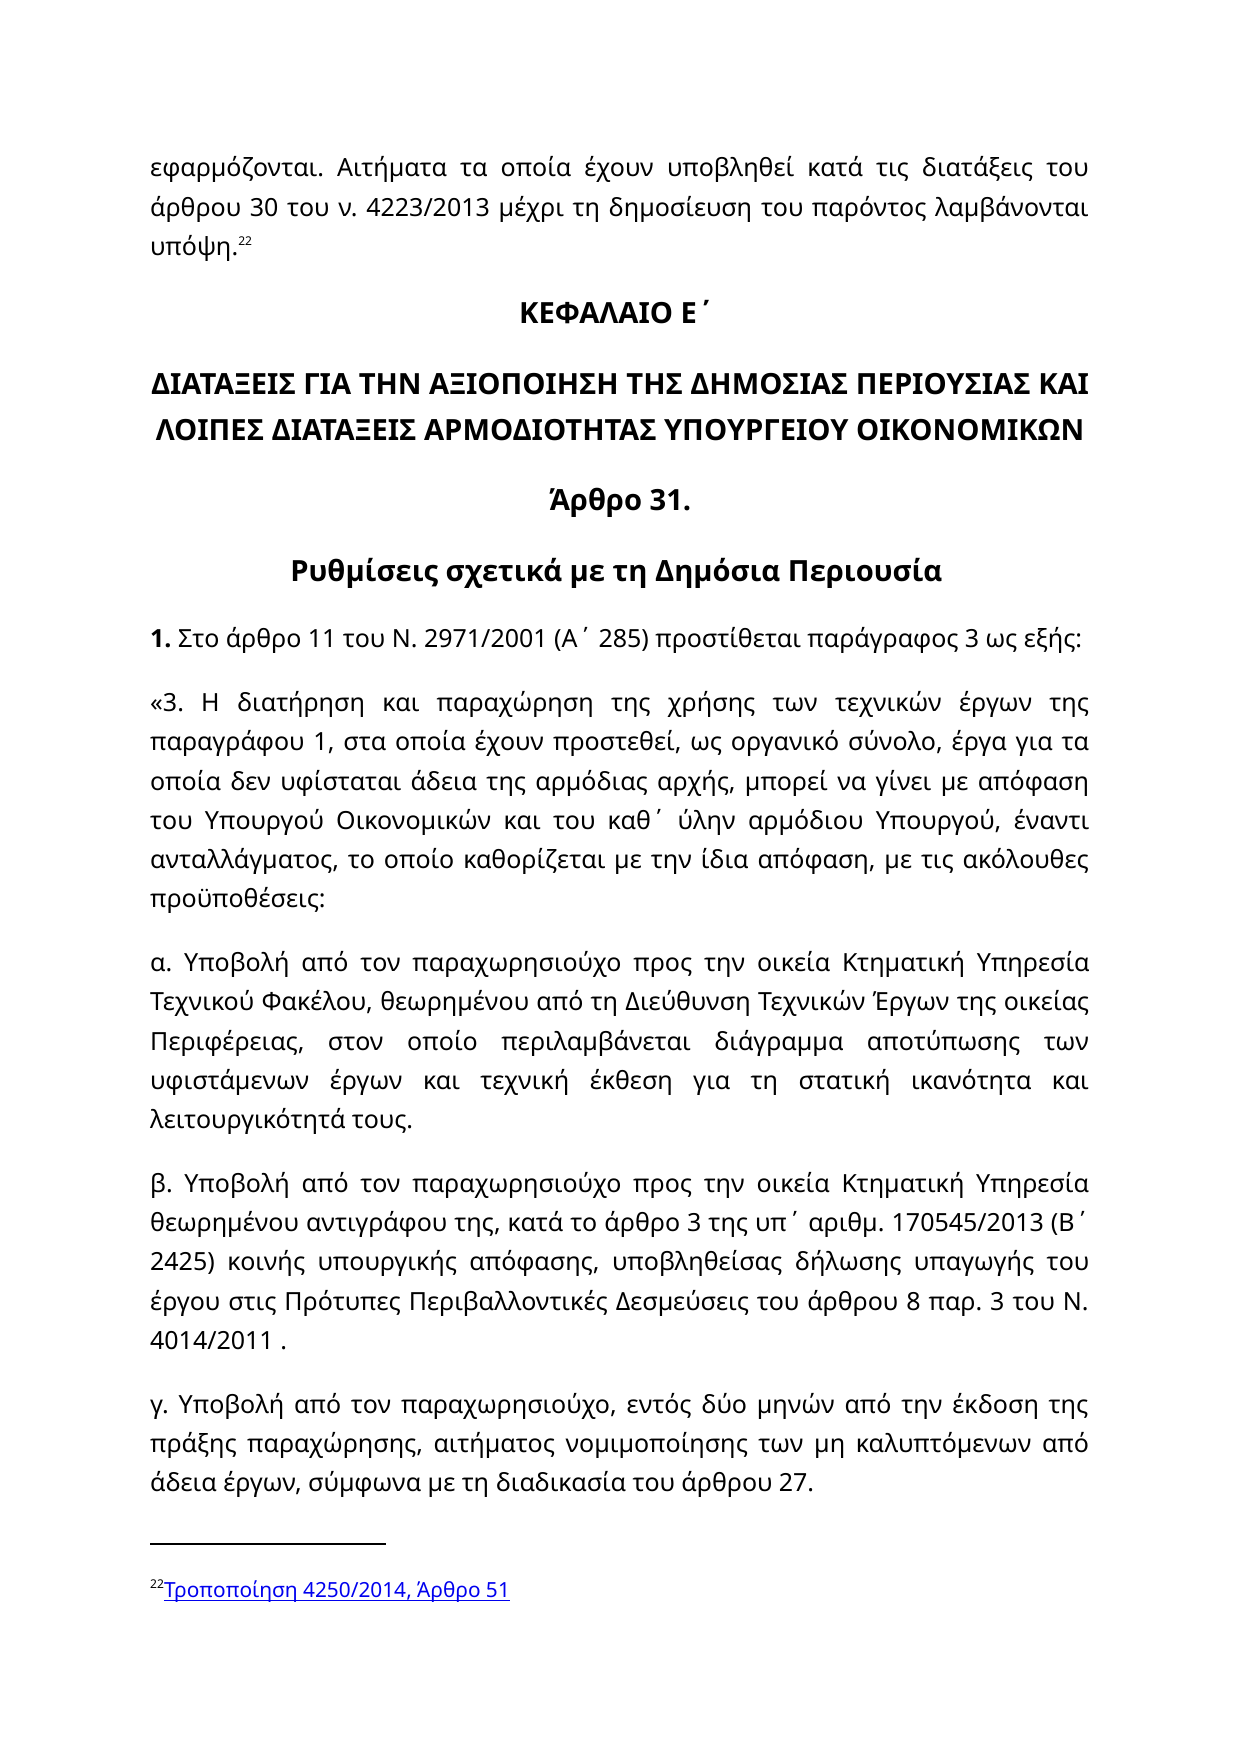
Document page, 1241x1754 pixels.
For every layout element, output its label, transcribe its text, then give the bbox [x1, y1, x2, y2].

subtitle Άρθρο 31. [150, 479, 1090, 519]
text 1. Στο άρθρο 11 του Ν. 2971/2001 (Α΄ 285) προστίθεται παράγραφος 3 ως εξής: [150, 621, 1090, 655]
text Τροποποίηση 4250/2014, Άρθρο 51 [150, 1576, 1090, 1604]
subtitle Ρυθμίσεις σχετικά με τη Δημόσια Περιουσία [150, 550, 1090, 590]
text «3. Η διατήρηση και παραχώρηση της χρήσης των τεχνικών έργων της παραγράφου 1, στα οποία έχουν προστεθεί, ως οργανικό σύνολο, έργα για τα οποία δεν υφίσταται άδεια της αρμόδιας αρχής, μπορεί να γίνει με απόφαση του Υπουργού Οικονομικών και του καθ΄ ύλην αρμόδιου Υπουργού, έναντι ανταλλάγματος, το οποίο καθορίζεται με την ίδια απόφαση, με τις ακόλουθες προϋποθέσεις: [150, 685, 1090, 915]
text β. Υποβολή από τον παραχωρησιούχο προς την οικεία Κτηματική Υπηρεσία θεωρημένου αντιγράφου της, κατά το άρθρο 3 της υπ΄ αριθμ. 170545/2013 (Β΄ 2425) κοινής υπουργικής απόφασης, υποβληθείσας δήλωσης υπαγωγής του έργου στις Πρότυπες Περιβαλλοντικές Δεσμεύσεις του άρθρου 8 παρ. 3 του Ν. 4014/2011 . [150, 1166, 1090, 1356]
subtitle ΚΕΦΑΛΑΙΟ Ε΄ [150, 292, 1090, 332]
text γ. Υποβολή από τον παραχωρησιούχο, εντός δύο μηνών από την έκδοση της πράξης παραχώρησης, αιτήματος νομιμοποίησης των μη καλυπτόμενων από άδεια έργων, σύμφωνα με τη διαδικασία του άρθρου 27. [150, 1386, 1090, 1499]
text εφαρμόζονται. Αιτήματα τα οποία έχουν υποβληθεί κατά τις διατάξεις του άρθρου 30 του ν. 4223/2013 μέχρι τη δημοσίευση του παρόντος λαμβάνονται υπόψη. [150, 150, 1090, 262]
text α. Υποβολή από τον παραχωρησιούχο προς την οικεία Κτηματική Υπηρεσία Τεχνικού Φακέλου, θεωρημένου από τη Διεύθυνση Τεχνικών Έργων της οικείας Περιφέρειας, στον οποίο περιλαμβάνεται διάγραμμα αποτύπωσης των υφιστάμενων έργων και τεχνική έκθεση για τη στατική ικανότητα και λειτουργικότητά τους. [150, 945, 1090, 1136]
subtitle ΔΙΑΤΑΞΕΙΣ ΓΙΑ ΤΗΝ ΑΞΙΟΠΟΙΗΣΗ ΤΗΣ ΔΗΜΟΣΙΑΣ ΠΕΡΙΟΥΣΙΑΣ ΚΑΙ ΛΟΙΠΕΣ ΔΙΑΤΑΞΕΙΣ ΑΡΜΟΔΙΟΤΗΤΑΣ ΥΠΟΥΡΓΕΙΟΥ ΟΙΚΟΝΟΜΙΚΩΝ [150, 363, 1090, 448]
